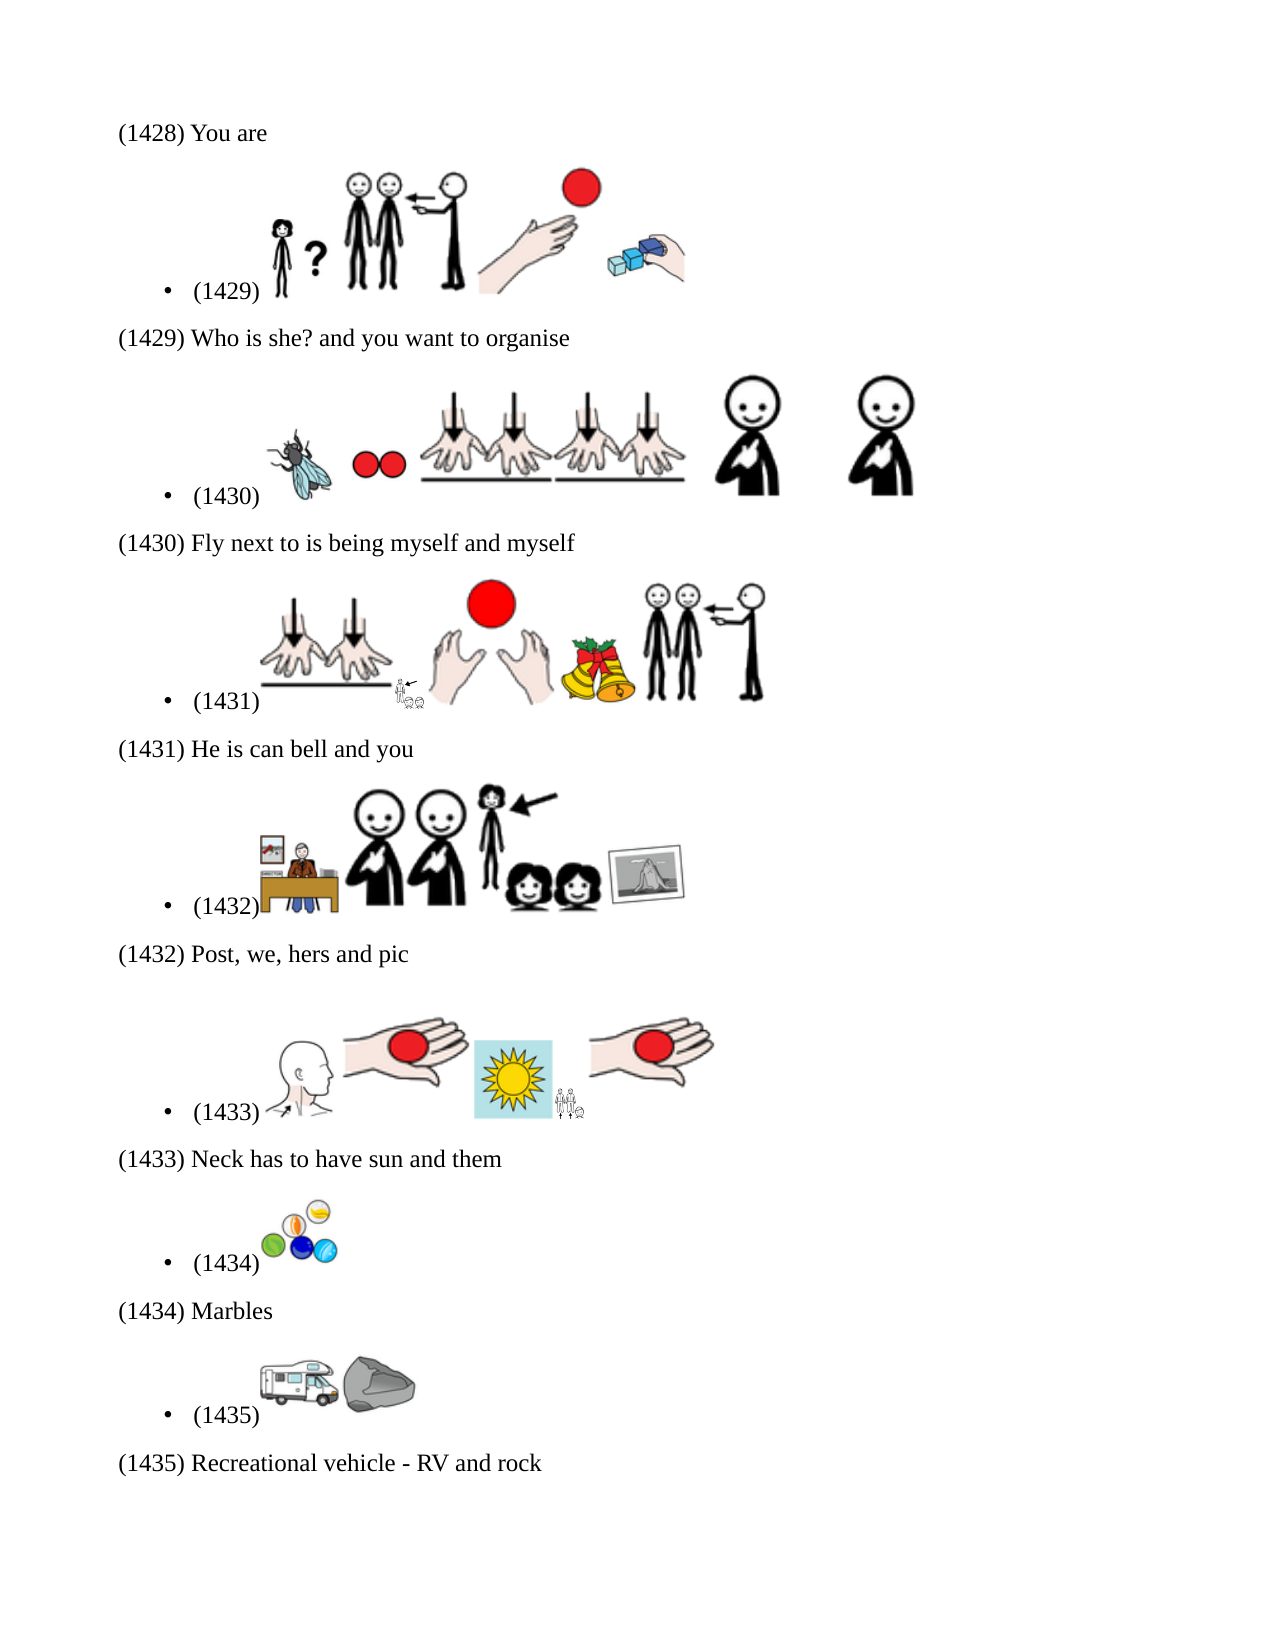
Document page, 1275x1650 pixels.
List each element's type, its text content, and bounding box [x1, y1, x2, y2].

list (1433) [164, 1094, 1157, 1125]
picture [259, 371, 954, 505]
list (1432) [164, 889, 1157, 920]
picture [259, 986, 719, 1120]
text (1430) Fly next to is being myself and myself [118, 528, 1157, 557]
picture [259, 165, 687, 299]
picture [259, 781, 687, 915]
text (1429) Who is she? and you want to organise [118, 323, 1157, 352]
list (1435) [164, 1398, 1157, 1429]
picture [259, 1343, 420, 1424]
list (1431) [164, 683, 1157, 715]
list (1430) [164, 478, 1157, 510]
picture [259, 576, 772, 710]
text (1432) Post, we, hers and pic [118, 939, 1157, 968]
picture [259, 1191, 340, 1272]
text (1434) Marbles [118, 1296, 1157, 1325]
text (1435) Recreational vehicle - RV and rock [118, 1448, 1157, 1477]
text (1433) Neck has to have sun and them [118, 1144, 1157, 1173]
text (1428) You are [118, 118, 1157, 147]
text (1431) He is can bell and you [118, 734, 1157, 762]
list (1429) [164, 273, 1157, 304]
list (1434) [164, 1246, 1157, 1277]
